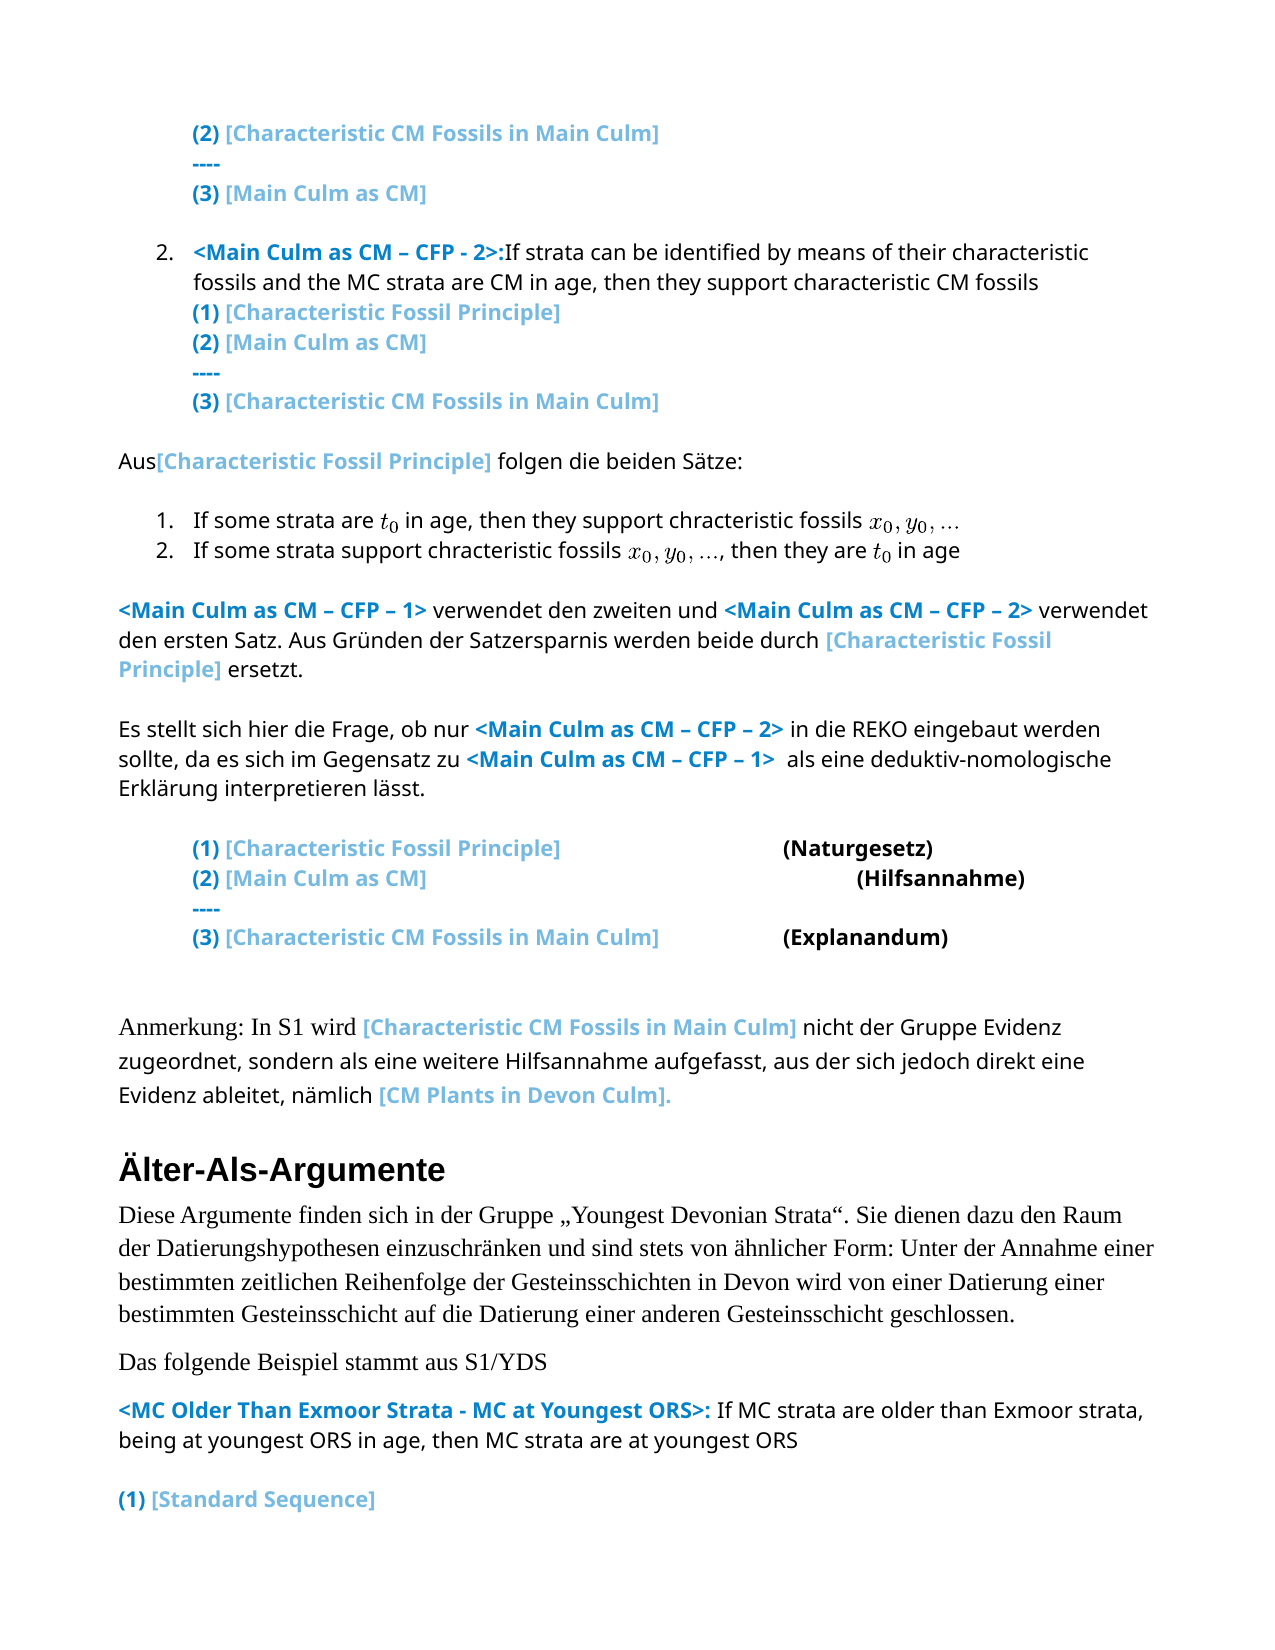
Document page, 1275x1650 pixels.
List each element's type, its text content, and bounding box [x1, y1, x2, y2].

text Es stellt sich hier die Frage, ob nur <Main Culm as CM – CFP – 2> in die REKO eingebaut werden sollte, da es sich im Gegensatz zu <Main Culm as CM – CFP – 1> als eine deduktiv-nomologische Erklärung interpretieren lässt. [118, 714, 1157, 803]
text Das folgende Beispiel stammt aus S1/YDS [118, 1347, 1157, 1376]
text Diese Argumente finden sich in der Gruppe „Youngest Devonian Strata“. Sie dienen dazu den Raum der Datierungshypothesen einzuschränken und sind stets von ähnlicher Form: Unter der Annahme einer bestimmten zeitlichen Reihenfolge der Gesteinsschichten in Devon wird von einer Datierung einer bestimmten Gesteinsschicht auf die Datierung einer anderen Gesteinsschicht geschlossen. [118, 1201, 1157, 1328]
text ---- [118, 356, 1157, 386]
text (1) [Standard Sequence] [118, 1484, 1157, 1514]
subtitle Älter-Als-Argumente [118, 1149, 1157, 1188]
text (3) [Characteristic CM Fossils in Main Culm] [118, 386, 1157, 416]
text <MC Older Than Exmoor Strata - MC at Youngest ORS>: If MC strata are older than Exmoor strata, being at youngest ORS in age, then MC strata are at youngest ORS [118, 1395, 1157, 1454]
list If some strata support chracteristic fossils , then they are in age [156, 535, 1157, 565]
text (2) [Main Culm as CM] [118, 327, 1157, 356]
text Aus[Characteristic Fossil Principle] folgen die beiden Sätze: [118, 446, 1157, 476]
list If some strata are in age, then they support chracteristic fossils [156, 505, 1157, 535]
text <Main Culm as CM – CFP – 1> verwendet den zweiten und <Main Culm as CM – CFP – 2> verwendet den ersten Satz. Aus Gründen der Satzersparnis werden beide durch [Characteristic Fossil Principle] ersetzt. [118, 595, 1157, 684]
text ---- [118, 892, 1157, 922]
list <Main Culm as CM – CFP - 2>:If strata can be identified by means of their characteristic fossils and the MC strata are CM in age, then they support characteristic CM fossils [156, 237, 1157, 297]
text (2) [Characteristic CM Fossils in Main Culm] [118, 118, 1157, 148]
text (1) [Characteristic Fossil Principle] (Naturgesetz) [118, 833, 1157, 863]
text (3) [Main Culm as CM] [118, 178, 1157, 207]
text ---- [118, 148, 1157, 178]
text (2) [Main Culm as CM] (Hilfsannahme) [118, 863, 1157, 892]
text (3) [Characteristic CM Fossils in Main Culm] (Explanandum) [118, 922, 1157, 952]
text Anmerkung: In S1 wird [Characteristic CM Fossils in Main Culm] nicht der Gruppe Evidenz zugeordnet, sondern als eine weitere Hilfsannahme aufgefasst, aus der sich jedoch direkt eine Evidenz ableitet, nämlich [CM Plants in Devon Culm]. [118, 1011, 1157, 1109]
text (1) [Characteristic Fossil Principle] [118, 297, 1157, 327]
